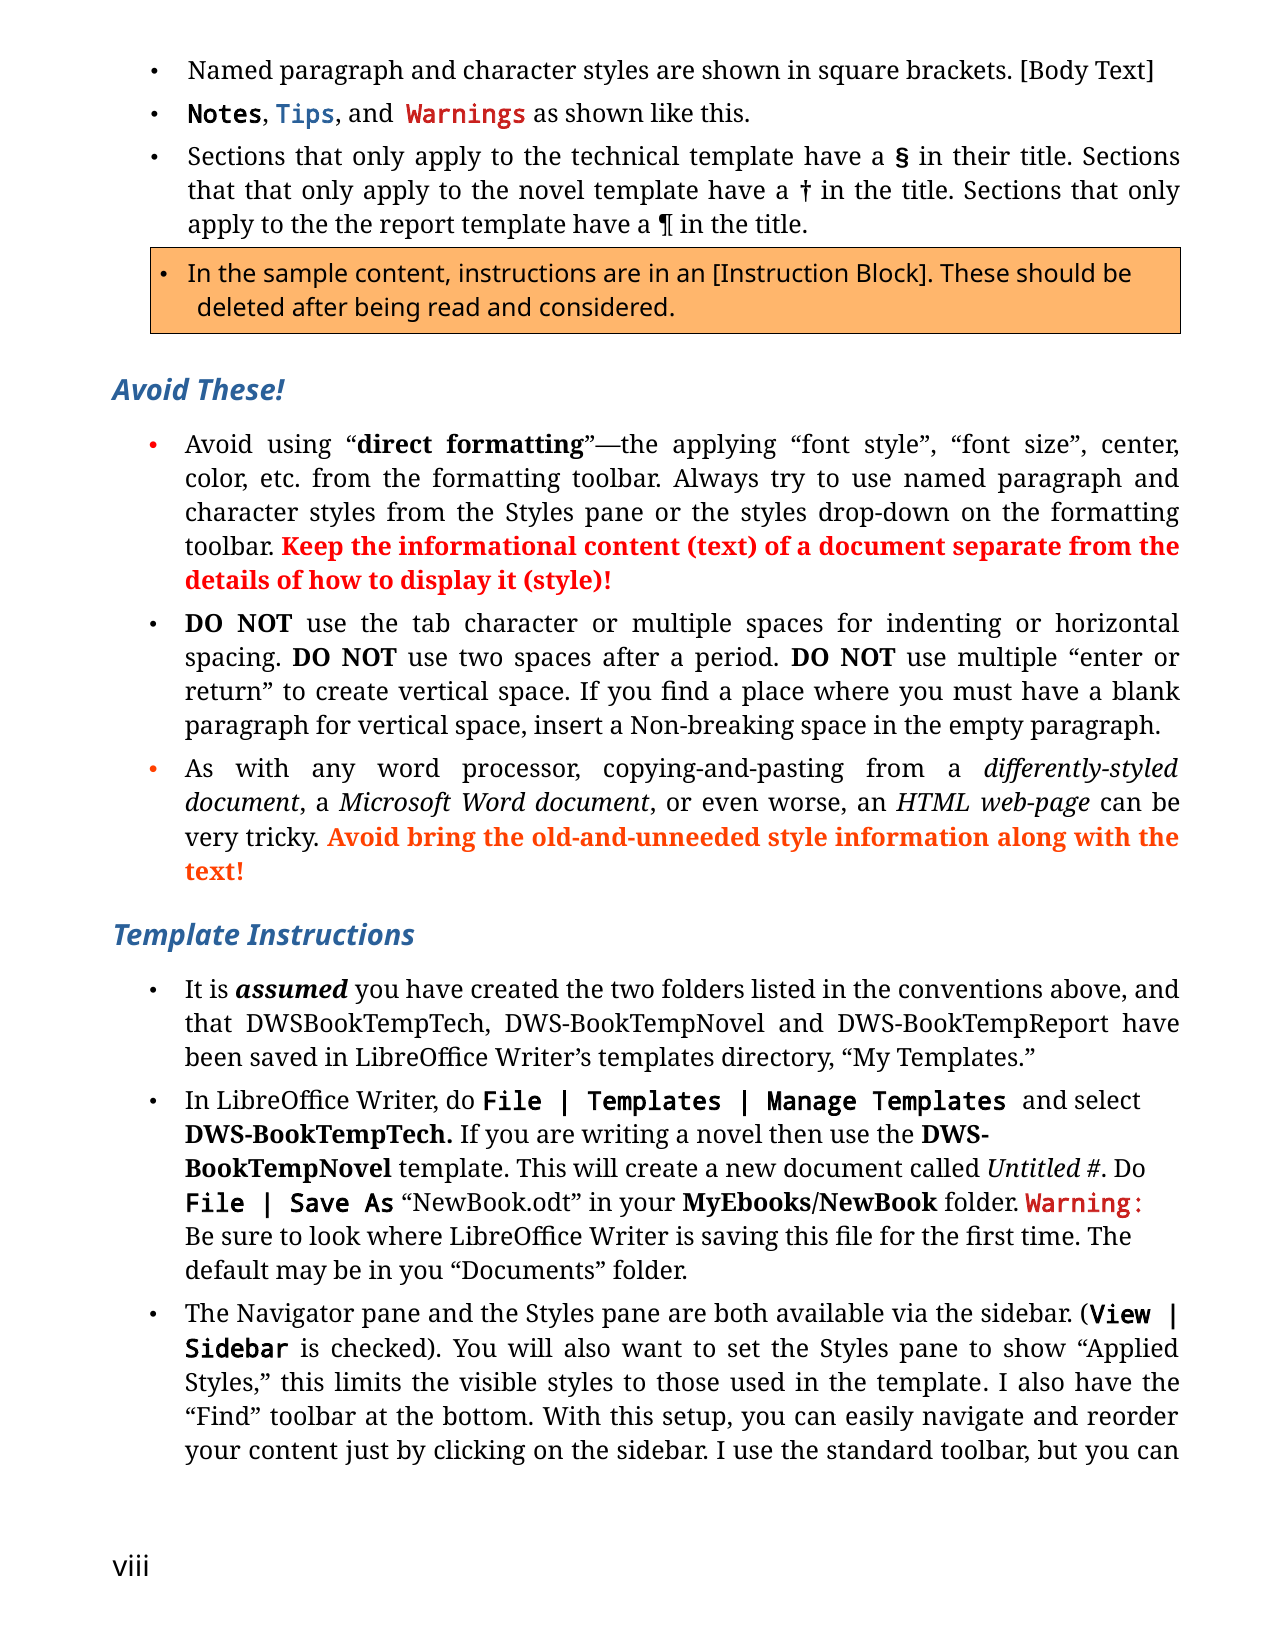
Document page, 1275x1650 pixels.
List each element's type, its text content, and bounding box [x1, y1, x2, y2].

list The Navigator pane and the Styles pane are both available via the sidebar. (View | Sidebar is checked). You will also want to set the Styles pane to show “Applied Styles,” this limits the visible styles to those used in the template. I also have the “Find” toolbar at the bottom. With this setup, you can easily navigate and reorder your content just by clicking on the sidebar. I use the standard toolbar, but you can [148, 1296, 1181, 1466]
list Named paragraph and character styles are shown in square brackets. [Body Text] [150, 52, 1181, 87]
list Avoid using “direct formatting”—the applying “font style”, “font size”, center, color, etc. from the formatting toolbar. Always try to use named paragraph and character styles from the Styles pane or the styles drop-down on the formatting toolbar. Keep the informational content (text) of a document separate from the details of how to display it (style)! [148, 426, 1181, 597]
list Notes, Tips, and Warnings as shown like this. [150, 96, 1181, 130]
list DO NOT use the tab character or multiple spaces for indenting or horizontal spacing. DO NOT use two spaces after a period. DO NOT use multiple “enter or return” to create vertical space. If you find a place where you must have a blank paragraph for vertical space, insert a Non-breaking space in the empty paragraph. [148, 606, 1181, 742]
list In the sample content, instructions are in an [Instruction Block]. These should be deleted after being read and considered. [151, 248, 1180, 333]
subtitle Template Instructions [112, 914, 1181, 954]
list As with any word processor, copying-and-pasting from a differently-styled document, a Microsoft Word document, or even worse, an HTML web-page can be very tricky. Avoid bring the old-and-unneeded style information along with the text! [148, 751, 1181, 887]
list It is assumed you have created the two folders listed in the conventions above, and that DWSBookTempTech, DWS-BookTempNovel and DWS-BookTempReport have been saved in LibreOffice Writer’s templates directory, “My Templates.” [148, 971, 1181, 1074]
list In LibreOffice Writer, do File | Templates | Manage Templates and select DWS-BookTempTech. If you are writing a novel then use the DWS-BookTempNovel template. This will create a new document called Untitled #. Do File | Save As “NewBook.odt” in your MyEbooks/NewBook folder. Warning: Be sure to look where LibreOffice Writer is saving this file for the first time. The default may be in you “Documents” folder. [148, 1083, 1181, 1287]
subtitle Avoid These! [112, 369, 1181, 408]
list Sections that only apply to the technical template have a § in their title. Sections that that only apply to the novel template have a † in the title. Sections that only apply to the the report template have a ¶ in the title. [150, 139, 1181, 241]
